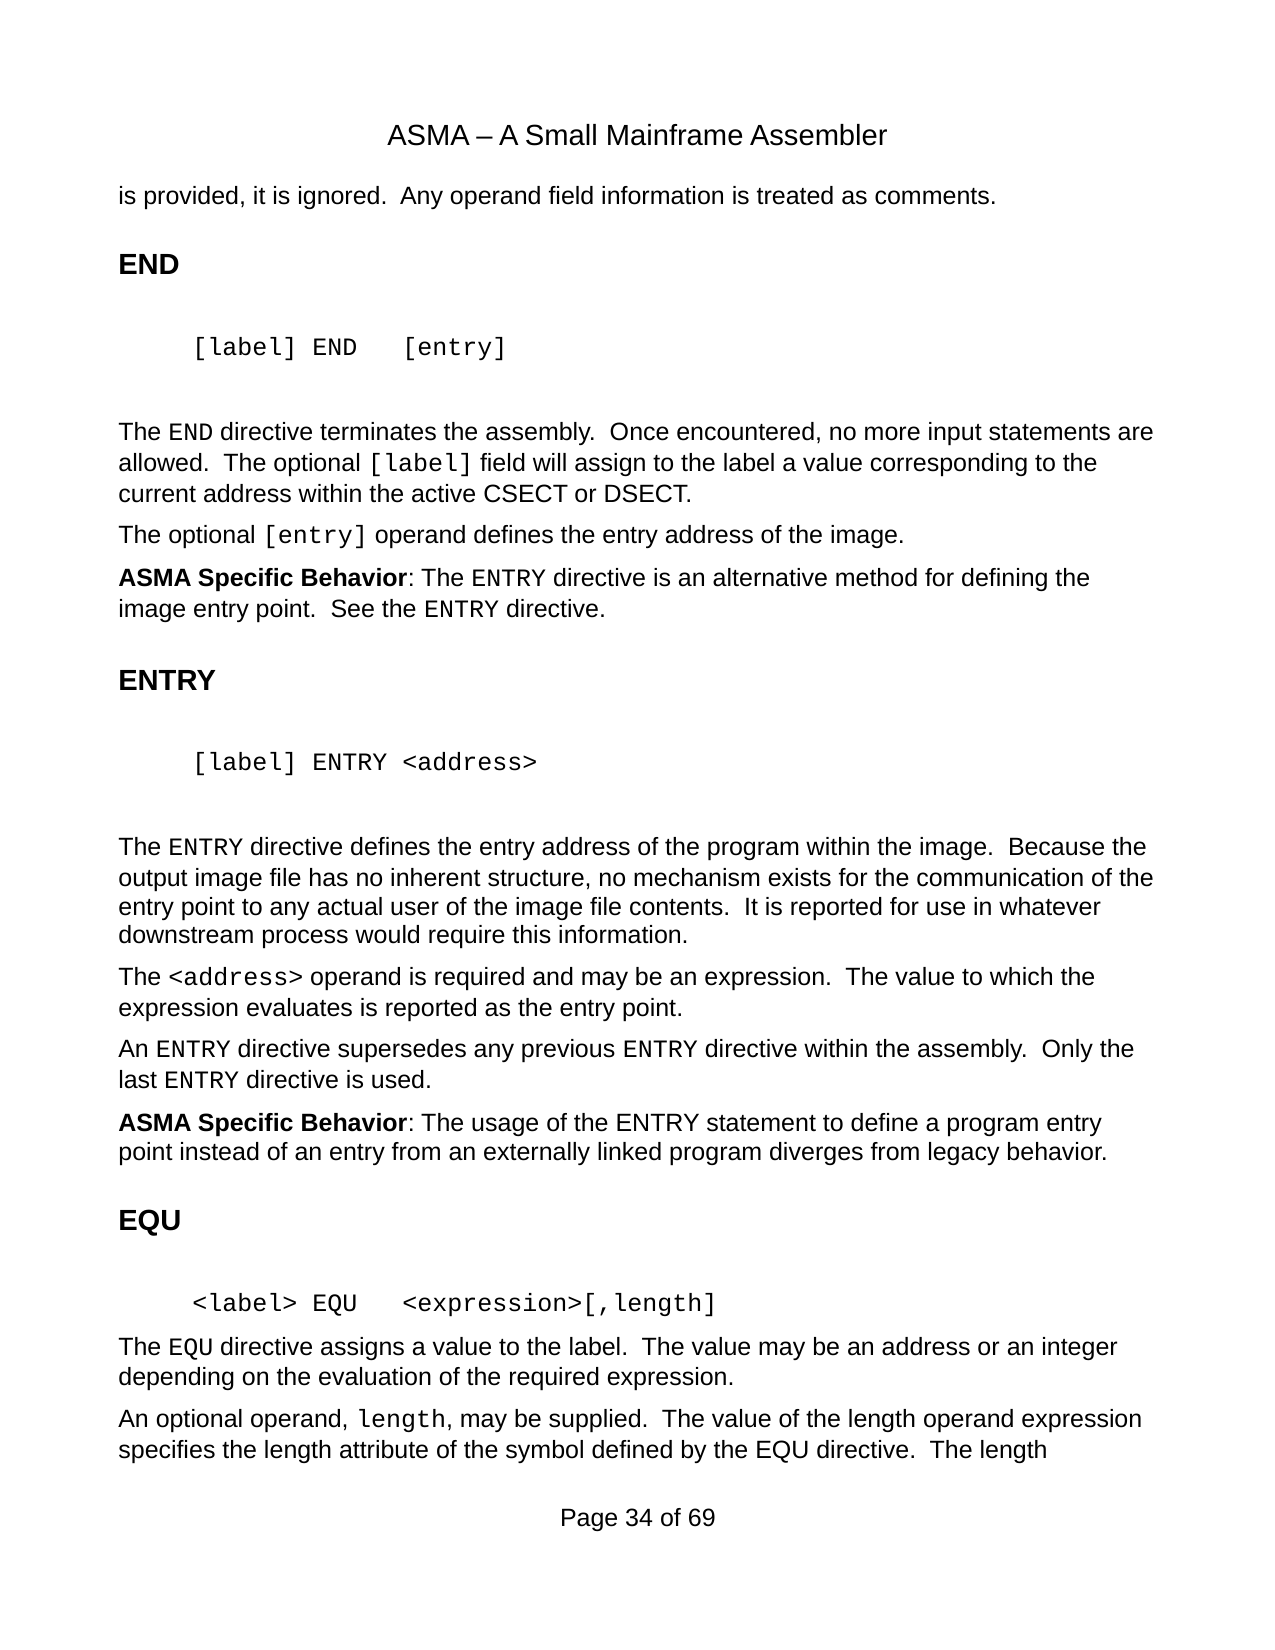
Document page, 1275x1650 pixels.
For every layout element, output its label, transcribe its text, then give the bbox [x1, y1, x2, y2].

text The <address> operand is required and may be an expression. The value to which the expression evaluates is reported as the entry point. [118, 962, 1157, 1021]
subtitle ENTRY [118, 663, 1157, 696]
text The END directive terminates the assembly. Once encountered, no more input statements are allowed. The optional [label] field will assign to the label a value corresponding to the current address within the active CSECT or DSECT. [118, 417, 1157, 507]
text An optional operand, length, may be supplied. The value of the length operand expression specifies the length attribute of the symbol defined by the EQU directive. The length [118, 1404, 1157, 1463]
text [label] ENTRY <address> [192, 750, 1157, 778]
text ASMA Specific Behavior: The usage of the ENTRY statement to define a program entry point instead of an entry from an externally linked program diverges from legacy behavior. [118, 1108, 1157, 1166]
text An ENTRY directive supersedes any previous ENTRY directive within the assembly. Only the last ENTRY directive is used. [118, 1034, 1157, 1096]
text <label> EQU <expression>[,length] [192, 1291, 1157, 1319]
text [label] END [entry] [192, 335, 1157, 363]
subtitle EQU [118, 1203, 1157, 1237]
text The ENTRY directive defines the entry address of the program within the image. Because the output image file has no inherent structure, no mechanism exists for the communication of the entry point to any actual user of the image file contents. It is reported for use in whatever downstream process would require this information. [118, 832, 1157, 949]
subtitle END [118, 247, 1157, 281]
text ASMA Specific Behavior: The ENTRY directive is an alternative method for defining the image entry point. See the ENTRY directive. [118, 563, 1157, 625]
text is provided, it is ignored. Any operand field information is treated as comments. [118, 181, 1157, 210]
text The EQU directive assigns a value to the label. The value may be an address or an integer depending on the evaluation of the required expression. [118, 1331, 1157, 1391]
text The optional [entry] operand defines the entry address of the image. [118, 520, 1157, 551]
